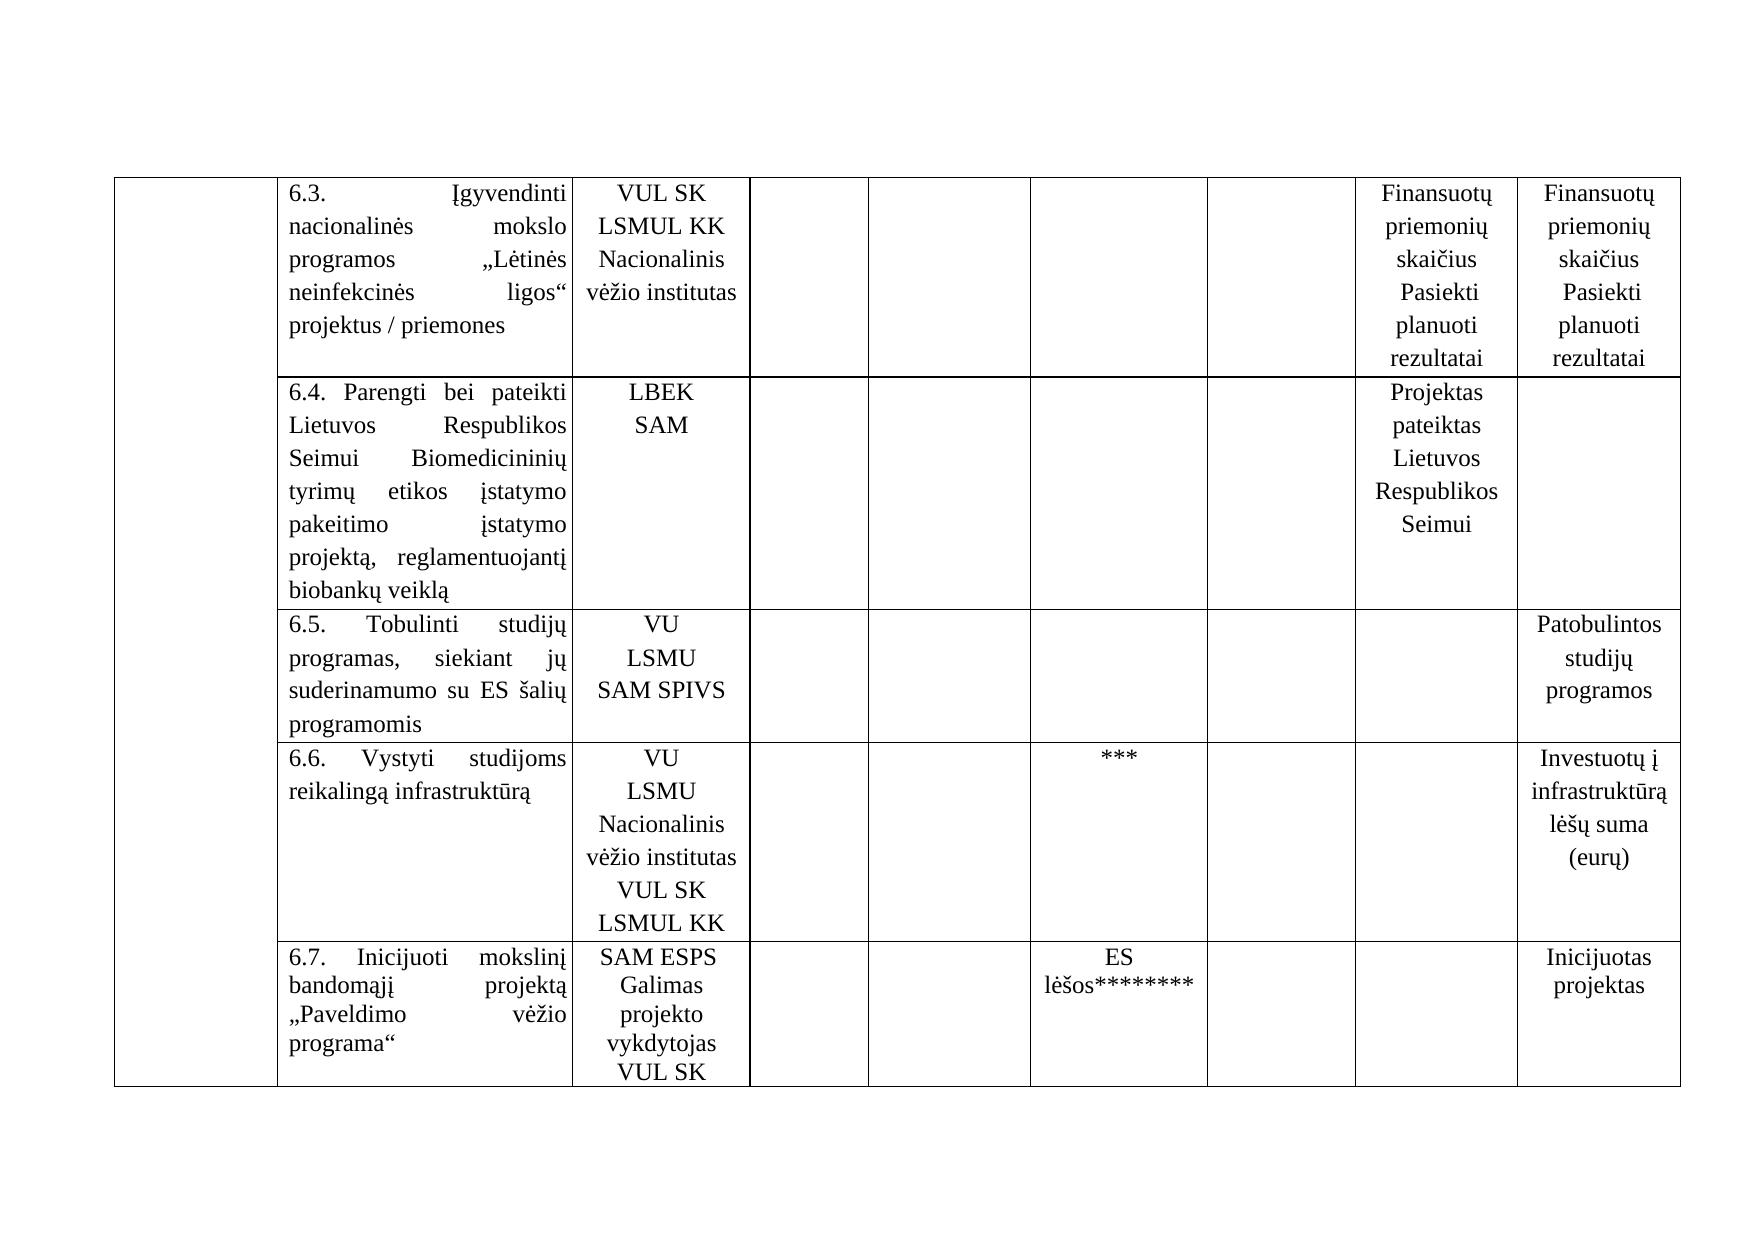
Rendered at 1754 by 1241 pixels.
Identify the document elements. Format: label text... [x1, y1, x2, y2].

table_cell [1356, 610, 1517, 742]
table_cell [751, 942, 868, 1086]
table_cell [1356, 743, 1517, 941]
table_cell LBEK SAM [573, 378, 749, 608]
table_cell [1031, 178, 1207, 376]
table_cell [869, 178, 1030, 376]
table_cell [751, 178, 868, 376]
table_cell 6.3. Įgyvendinti nacionalinės mokslo programos „Lėtinės neinfekcinės ligos“ projektus / priemones [278, 178, 572, 376]
table_cell Inicijuotas projektas [1518, 942, 1680, 1086]
table_cell Finansuotų priemonių skaičius Pasiekti planuoti rezultatai [1518, 178, 1680, 376]
table_cell Finansuotų priemonių skaičius Pasiekti planuoti rezultatai [1356, 178, 1517, 376]
table_cell 6.6. Vystyti studijoms reikalingą infrastruktūrą [278, 743, 572, 941]
table_cell 6.4. Parengti bei pateikti Lietuvos Respublikos Seimui Biomedicininių tyrimų etikos įstatymo pakeitimo įstatymo projektą, reglamentuojantį biobankų veiklą [278, 378, 572, 608]
table_cell [751, 610, 868, 742]
table_cell [751, 378, 868, 608]
table_cell [1356, 942, 1517, 1086]
table_cell [1518, 378, 1680, 608]
table_cell 6.5. Tobulinti studijų programas, siekiant jų suderinamumo su ES šalių programomis [278, 610, 572, 742]
table_cell *** [1031, 743, 1207, 941]
table_cell SAM ESPS Galimas projekto vykdytojas VUL SK [573, 942, 749, 1086]
table_cell 6.7. Inicijuoti mokslinį bandomąjį projektą „Paveldimo vėžio programa“ [278, 942, 572, 1086]
table_cell [1031, 610, 1207, 742]
table_cell Patobulintos studijų programos [1518, 610, 1680, 742]
table_cell VUL SK LSMUL KK Nacionalinis vėžio institutas [573, 178, 749, 376]
table_cell [751, 743, 868, 941]
table_cell ES lėšos******** [1031, 942, 1207, 1086]
table_cell Investuotų į infrastruktūrą lėšų suma (eurų) [1518, 743, 1680, 941]
table_cell [1208, 743, 1355, 941]
table_cell Projektas pateiktas Lietuvos Respublikos Seimui [1356, 378, 1517, 608]
table_cell [1208, 178, 1355, 376]
table_cell VU LSMU SAM SPIVS [573, 610, 749, 742]
table_cell [869, 743, 1030, 941]
table_cell [1208, 942, 1355, 1086]
table_cell [869, 942, 1030, 1086]
table_cell [1031, 378, 1207, 608]
table_cell [1208, 378, 1355, 608]
table_cell VU LSMU Nacionalinis vėžio institutas VUL SK LSMUL KK [573, 743, 749, 941]
table_cell [1208, 610, 1355, 742]
table_cell [869, 610, 1030, 742]
table_cell [115, 178, 277, 1086]
table_cell [869, 378, 1030, 608]
